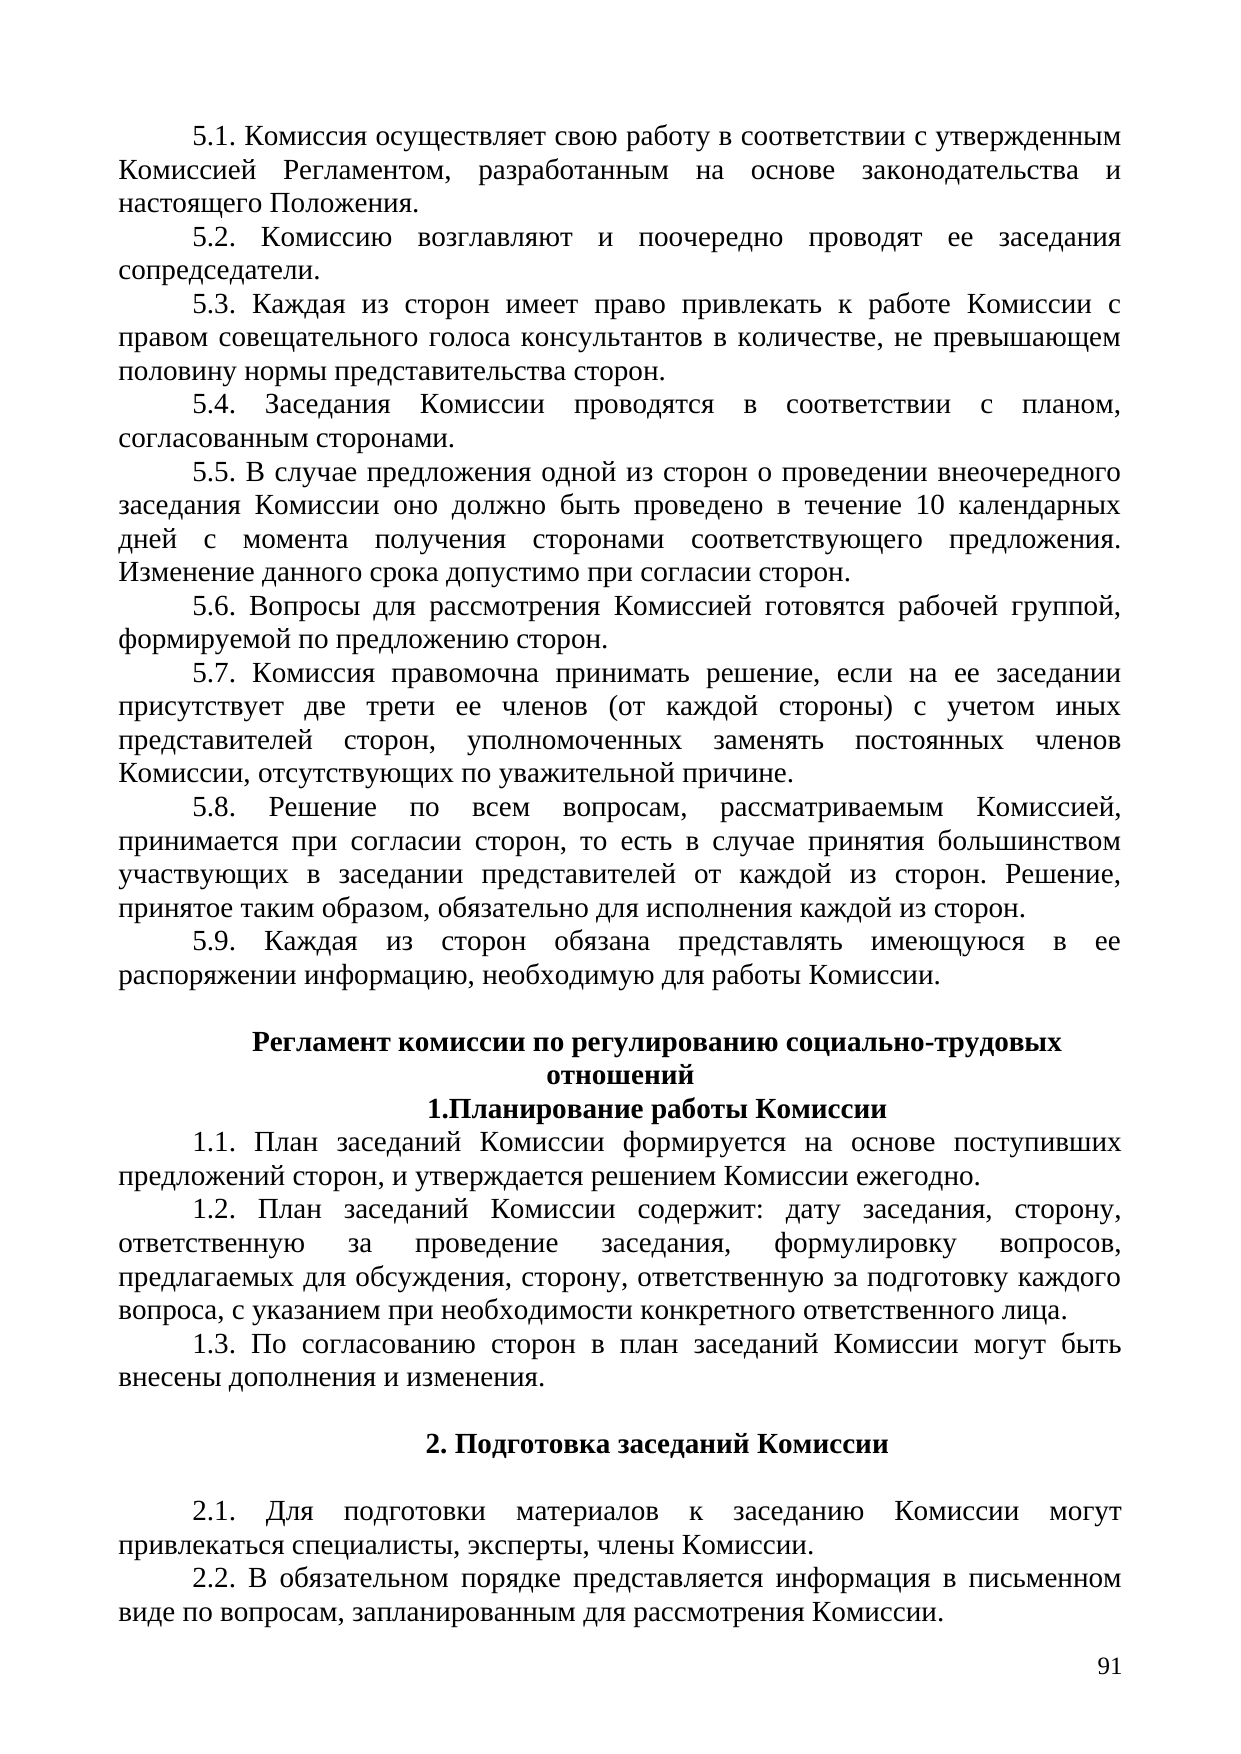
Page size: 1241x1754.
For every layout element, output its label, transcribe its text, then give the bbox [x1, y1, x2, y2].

text 5.8. Решение по всем вопросам, рассматриваемым Комиссией, принимается при согласии сторон, то есть в случае принятия большинством участвующих в заседании представителей от каждой из сторон. Решение, принятое таким образом, обязательно для исполнения каждой из сторон. [118, 789, 1122, 923]
text Регламент комиссии по регулированию социально-трудовых отношений [118, 1024, 1122, 1091]
text 1.3. По согласованию сторон в план заседаний Комиссии могут быть внесены дополнения и изменения. [118, 1326, 1122, 1393]
text 2.2. В обязательном порядке представляется информация в письменном виде по вопросам, запланированным для рассмотрения Комиссии. [118, 1561, 1122, 1628]
text 1.2. План заседаний Комиссии содержит: дату заседания, сторону, ответственную за проведение заседания, формулировку вопросов, предлагаемых для обсуждения, сторону, ответственную за подготовку каждого вопроса, с указанием при необходимости конкретного ответственного лица. [118, 1192, 1122, 1326]
text 5.5. В случае предложения одной из сторон о проведении внеочередного заседания Комиссии оно должно быть проведено в течение 10 календарных дней с момента получения сторонами соответствующего предложения. Изменение данного срока допустимо при согласии сторон. [118, 454, 1122, 588]
text 5.6. Вопросы для рассмотрения Комиссией готовятся рабочей группой, формируемой по предложению сторон. [118, 588, 1122, 655]
text 5.3. Каждая из сторон имеет право привлекать к работе Комиссии с правом совещательного голоса консультантов в количестве, не превышающем половину нормы представительства сторон. [118, 286, 1122, 387]
text 2. Подготовка заседаний Комиссии [118, 1426, 1122, 1460]
text 1.1. План заседаний Комиссии формируется на основе поступивших предложений сторон, и утверждается решением Комиссии ежегодно. [118, 1124, 1122, 1192]
text 5.7. Комиссия правомочна принимать решение, если на ее заседании присутствует две трети ее членов (от каждой стороны) с учетом иных представителей сторон, уполномоченных заменять постоянных членов Комиссии, отсутствующих по уважительной причине. [118, 655, 1122, 789]
text 5.1. Комиссия осуществляет свою работу в соответствии с утвержденным Комиссией Регламентом, разработанным на основе законодательства и настоящего Положения. [118, 118, 1122, 219]
text 5.9. Каждая из сторон обязана представлять имеющуюся в ее распоряжении информацию, необходимую для работы Комиссии. [118, 923, 1122, 990]
text 1.Планирование работы Комиссии [118, 1091, 1122, 1124]
text 5.4. Заседания Комиссии проводятся в соответствии с планом, согласованным сторонами. [118, 387, 1122, 454]
text 2.1. Для подготовки материалов к заседанию Комиссии могут привлекаться специалисты, эксперты, члены Комиссии. [118, 1493, 1122, 1561]
text 5.2. Комиссию возглавляют и поочередно проводят ее заседания сопредседатели. [118, 219, 1122, 286]
